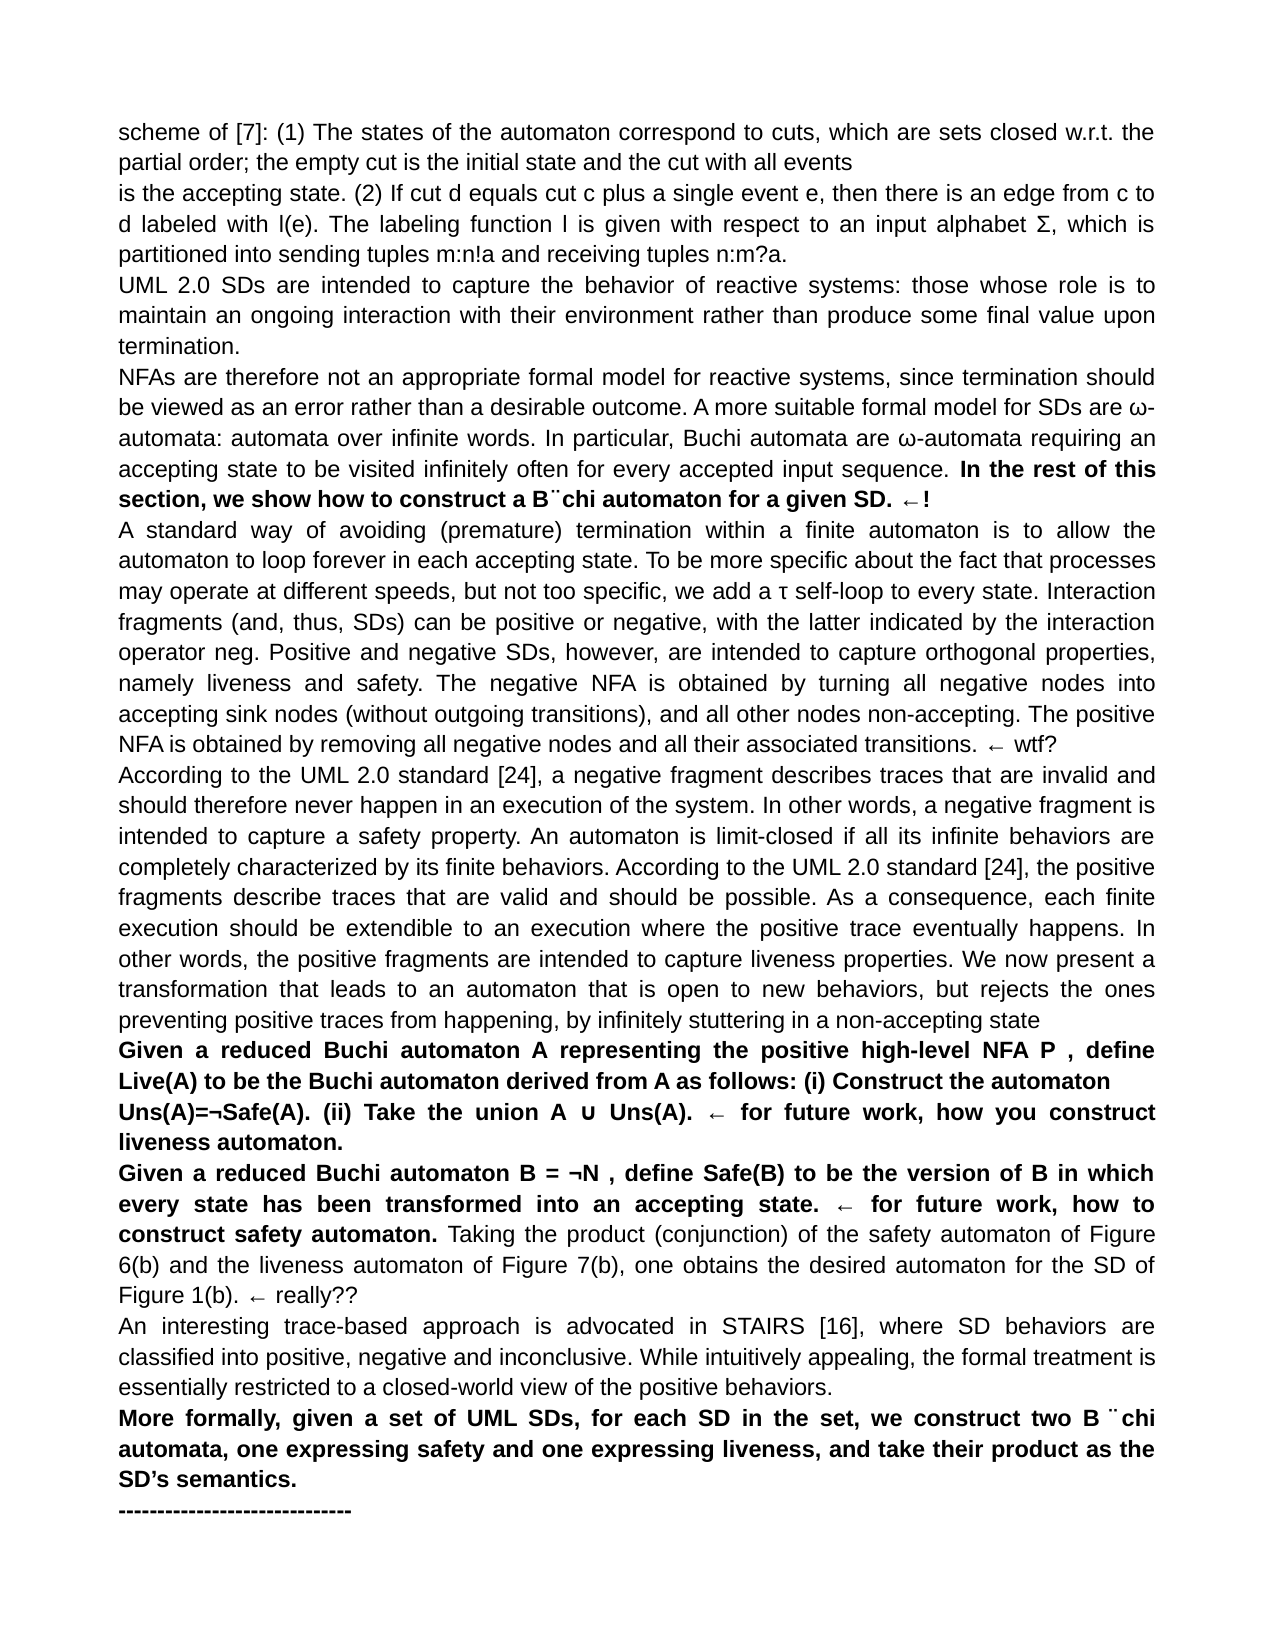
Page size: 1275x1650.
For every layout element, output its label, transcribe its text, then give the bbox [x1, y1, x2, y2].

text According to the UML 2.0 standard [24], a negative fragment describes traces that are invalid and should therefore never happen in an execution of the system. In other words, a negative fragment is intended to capture a safety property. An automaton is limit-closed if all its infinite behaviors are completely characterized by its finite behaviors. According to the UML 2.0 standard [24], the positive fragments describe traces that are valid and should be possible. As a consequence, each finite execution should be extendible to an execution where the positive trace eventually happens. In other words, the positive fragments are intended to capture liveness properties. We now present a transformation that leads to an automaton that is open to new behaviors, but rejects the ones preventing positive traces from happening, by infinitely stuttering in a non-accepting state [118, 761, 1157, 1033]
text is the accepting state. (2) If cut d equals cut c plus a single event e, then there is an edge from c to d labeled with l(e). The labeling function l is given with respect to an input alphabet Σ, which is partitioned into sending tuples m:n!a and receiving tuples n:m?a. [118, 179, 1157, 267]
text Given a reduced Buchi automaton A representing the positive high-level NFA P , define Live(A) to be the Buchi automaton derived from A as follows: (i) Construct the automaton [118, 1037, 1157, 1094]
text UML 2.0 SDs are intended to capture the behavior of reactive systems: those whose role is to maintain an ongoing interaction with their environment rather than produce some final value upon termination. [118, 271, 1157, 359]
text ------------------------------ [118, 1496, 1157, 1523]
text NFAs are therefore not an appropriate formal model for reactive systems, since termination should be viewed as an error rather than a desirable outcome. A more suitable formal model for SDs are ω-automata: automata over infinite words. In particular, Buchi automata are ω-automata requiring an accepting state to be visited infinitely often for every accepted input sequence. In the rest of this section, we show how to construct a B ̈ chi automaton for a given SD. ←! [118, 363, 1157, 512]
text scheme of [7]: (1) The states of the automaton correspond to cuts, which are sets closed w.r.t. the partial order; the empty cut is the initial state and the cut with all events [118, 118, 1157, 176]
text An interesting trace-based approach is advocated in STAIRS [16], where SD behaviors are classified into positive, negative and inconclusive. While intuitively appealing, the formal treatment is essentially restricted to a closed-world view of the positive behaviors. [118, 1312, 1157, 1401]
text A standard way of avoiding (premature) termination within a finite automaton is to allow the automaton to loop forever in each accepting state. To be more specific about the fact that processes may operate at different speeds, but not too specific, we add a τ self-loop to every state. Interaction fragments (and, thus, SDs) can be positive or negative, with the latter indicated by the interaction operator neg. Positive and negative SDs, however, are intended to capture orthogonal properties, namely liveness and safety. The negative NFA is obtained by turning all negative nodes into accepting sink nodes (without outgoing transitions), and all other nodes non-accepting. The positive NFA is obtained by removing all negative nodes and all their associated transitions. ← wtf? [118, 516, 1157, 757]
text More formally, given a set of UML SDs, for each SD in the set, we construct two B ̈ chi automata, one expressing safety and one expressing liveness, and take their product as the SD’s semantics. [118, 1404, 1157, 1492]
text Uns(A)=¬Safe(A). (ii) Take the union A ∪ Uns(A). ← for future work, how you construct liveness automaton. [118, 1098, 1157, 1156]
text Given a reduced Buchi automaton B = ¬N , define Safe(B) to be the version of B in which every state has been transformed into an accepting state. ← for future work, how to construct safety automaton. Taking the product (conjunction) of the safety automaton of Figure 6(b) and the liveness automaton of Figure 7(b), one obtains the desired automaton for the SD of Figure 1(b). ← really?? [118, 1159, 1157, 1309]
